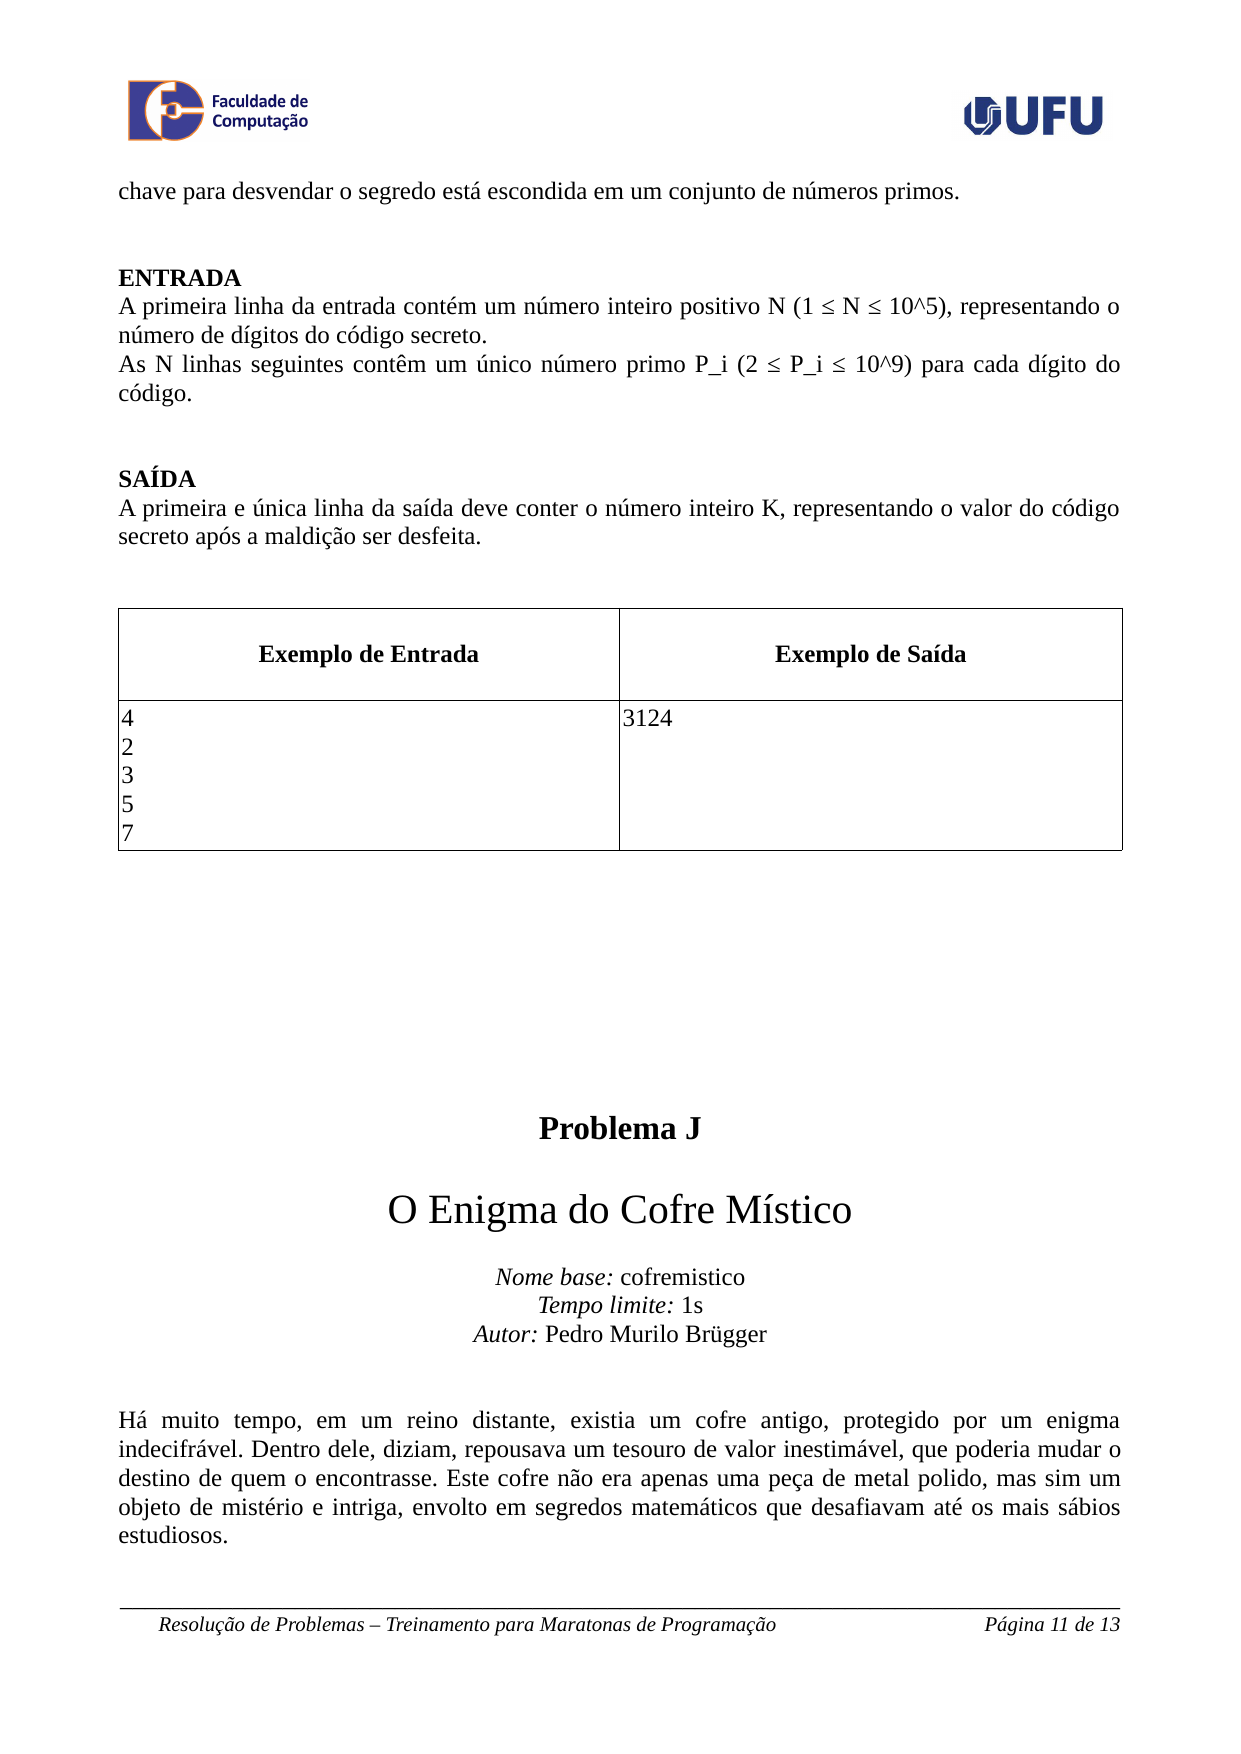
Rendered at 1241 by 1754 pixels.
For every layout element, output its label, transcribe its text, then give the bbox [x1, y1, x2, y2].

text SAÍDA [118, 464, 1122, 493]
text Tempo limite: 1s [118, 1290, 1122, 1319]
table_cell 4 2 3 5 7 [119, 701, 619, 849]
table_cell 3124 [620, 701, 1122, 849]
picture [126, 79, 310, 142]
text chave para desvendar o segredo está escondida em um conjunto de números primos. [118, 176, 1122, 205]
text ENTRADA [118, 263, 1122, 291]
text Nome base: cofremistico [118, 1262, 1122, 1290]
text As N linhas seguintes contêm um único número primo P_i (2 ≤ P_i ≤ 10^9) para cada dígito do código. [118, 349, 1122, 406]
text A primeira e única linha da saída deve conter o número inteiro K, representando o valor do código secreto após a maldição ser desfeita. [118, 493, 1122, 550]
text Autor: Pedro Murilo Brügger [118, 1319, 1122, 1348]
text O Enigma do Cofre Místico [118, 1185, 1122, 1233]
text Problema J [118, 1108, 1122, 1147]
table_header Exemplo de Saída [620, 609, 1122, 700]
picture [950, 90, 1113, 141]
text Há muito tempo, em um reino distante, existia um cofre antigo, protegido por um enigma indecifrável. Dentro dele, diziam, repousava um tesouro de valor inestimável, que poderia mudar o destino de quem o encontrasse. Este cofre não era apenas uma peça de metal polido, mas sim um objeto de mistério e intriga, envolto em segredos matemáticos que desafiavam até os mais sábios estudiosos. [118, 1405, 1122, 1549]
text A primeira linha da entrada contém um número inteiro positivo N (1 ≤ N ≤ 10^5), representando o número de dígitos do código secreto. [118, 291, 1122, 349]
table_header Exemplo de Entrada [119, 609, 619, 700]
